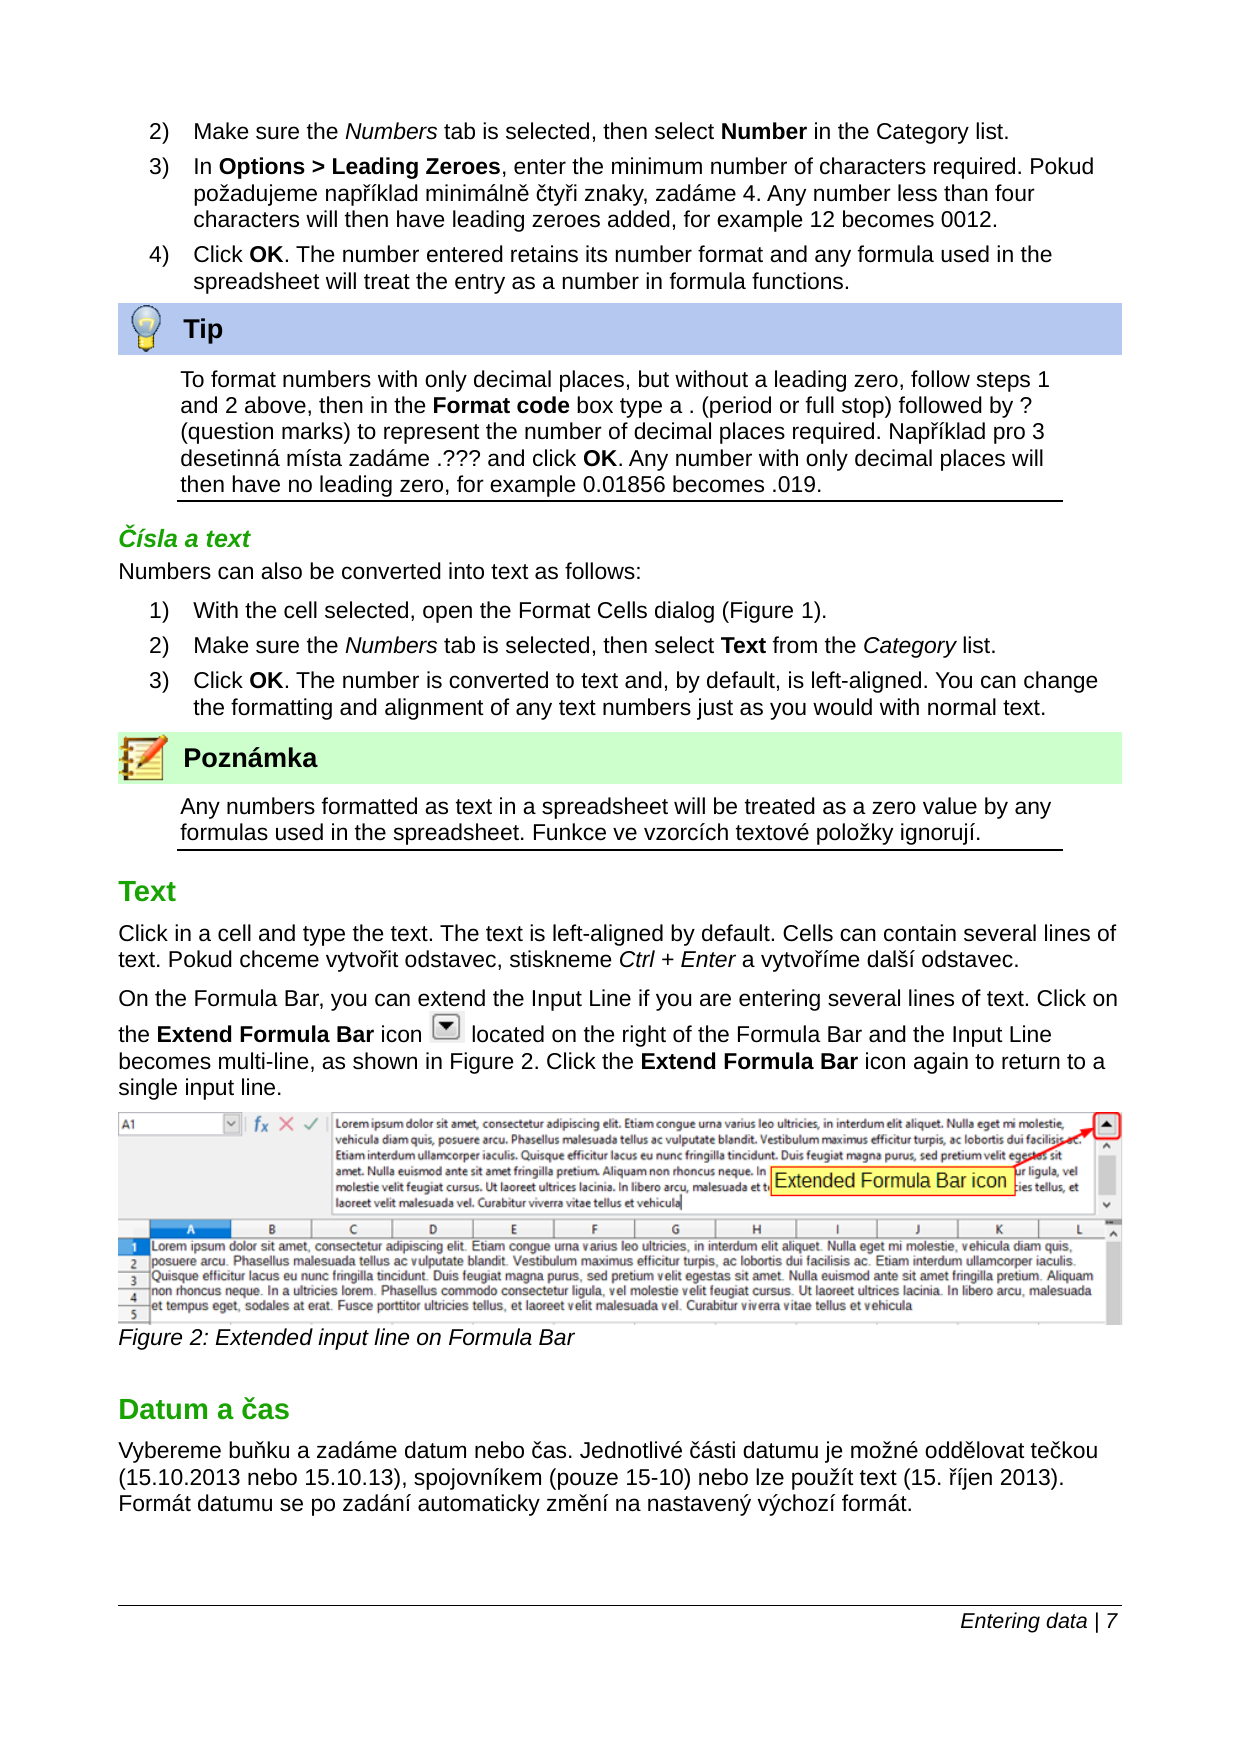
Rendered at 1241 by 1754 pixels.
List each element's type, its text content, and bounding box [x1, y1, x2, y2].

subtitle Datum a čas [118, 1392, 1122, 1426]
text Any numbers formatted as text in a spreadsheet will be treated as a zero value by any formulas used in the spreadsheet. Funkce ve vzorcích textové položky ignorují. [177, 790, 1063, 849]
list Make sure the Numbers tab is selected, then select Text from the Category list. [169, 632, 1122, 659]
picture [119, 733, 170, 784]
picture [118, 1112, 1123, 1325]
subtitle Tip [170, 303, 1122, 355]
list With the cell selected, open the Format Cells dialog (Figure 1). [169, 597, 1122, 623]
text To format numbers with only decimal places, but without a leading zero, follow steps 1 and 2 above, then in the Format code box type a . (period or full stop) followed by ? (question marks) to represent the number of decimal places required. Například pro 3 desetinná místa zadáme .??? and click OK. Any number with only decimal places will then have no leading zero, for example 0.01856 becomes .019. [177, 363, 1063, 500]
text Click in a cell and type the text. The text is left-aligned by default. Cells can contain several lines of text. Pokud chceme vytvořit odstavec, stiskneme Ctrl + Enter a vytvoříme další odstavec. [118, 920, 1122, 972]
subtitle Text [118, 874, 1122, 908]
list In Options > Leading Zeroes, enter the minimum number of characters required. Pokud požadujeme například minimálně čtyři znaky, zadáme 4. Any number less than four characters will then have leading zeroes added, for example 12 becomes 0012. [169, 153, 1122, 232]
list Click OK. The number entered retains its number format and any formula used in the spreadsheet will treat the entry as a number in formula functions. [169, 241, 1122, 294]
picture [119, 303, 170, 355]
subtitle Poznámka [118, 732, 1122, 784]
list Click OK. The number is converted to text and, by default, is left-aligned. You can change the formatting and alignment of any text numbers just as you would with normal text. [169, 667, 1122, 720]
list Make sure the Numbers tab is selected, then select Number in the Category list. [169, 118, 1122, 144]
text Vybereme buňku a zadáme datum nebo čas. Jednotlivé části datumu je možné oddělovat tečkou (15.10.2013 nebo 15.10.13), spojovníkem (pouze 15-10) nebo lze použít text (15. říjen 2013). Formát datumu se po zadání automaticky změní na nastavený výchozí formát. [118, 1437, 1122, 1516]
text On the Formula Bar, you can extend the Input Line if you are entering several lines of text. Click on the Extend Formula Bar icon located on the right of the Formula Bar and the Input Line becomes multi-line, as shown in Figure 2. Click the Extend Formula Bar icon again to return to a single input line. [118, 985, 1122, 1100]
picture [428, 1011, 465, 1043]
subtitle Čísla a text [118, 523, 1122, 552]
text Numbers can also be converted into text as follows: [118, 558, 1122, 584]
text Figure 2: Extended input line on Formula Bar [118, 1325, 1122, 1351]
